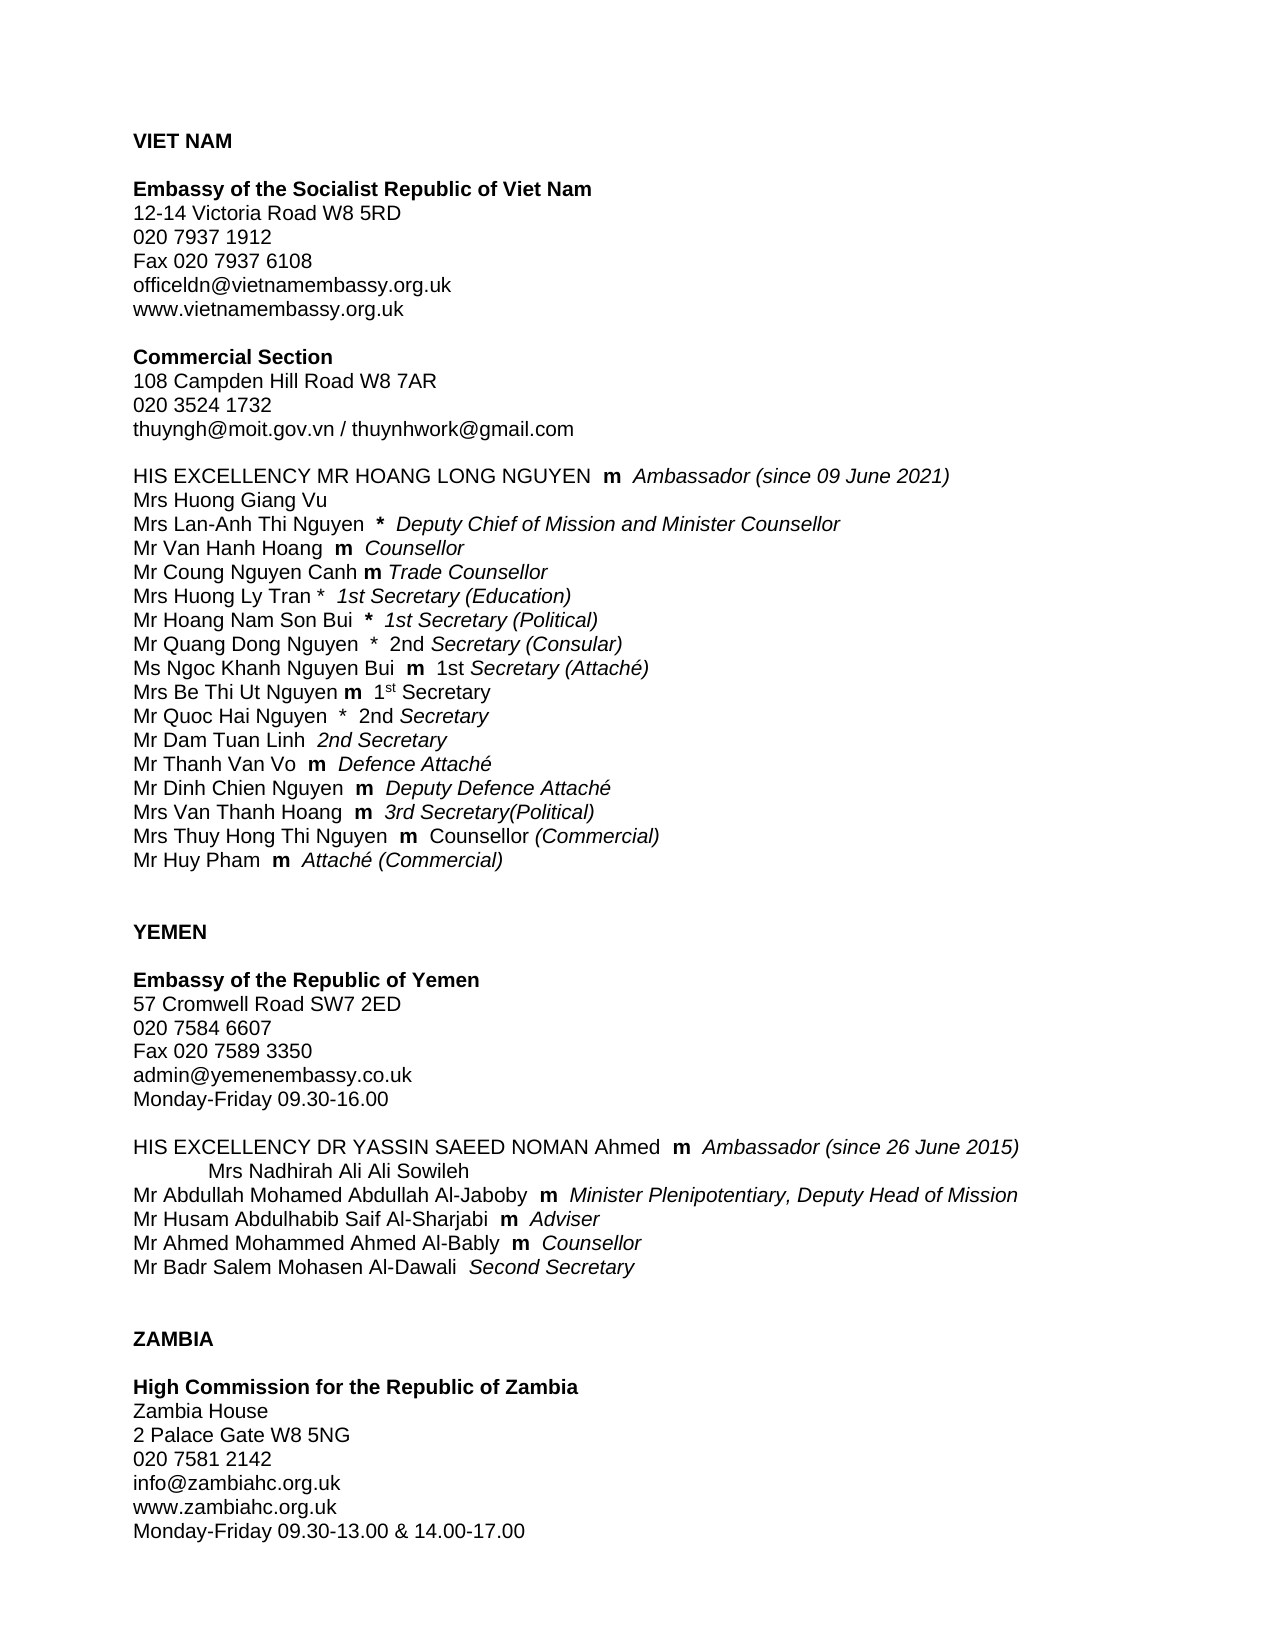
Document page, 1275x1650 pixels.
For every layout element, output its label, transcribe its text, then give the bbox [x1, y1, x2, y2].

text Fax 020 7589 3350 [133, 1039, 1181, 1063]
text Mr Abdullah Mohamed Abdullah Al-Jaboby m Minister Plenipotentiary, Deputy Head of Mission [133, 1183, 1181, 1207]
text 020 7584 6607 [133, 1015, 1181, 1039]
text Mr Ahmed Mohammed Ahmed Al-Bably m Counsellor [133, 1231, 1181, 1255]
text Mr Hoang Nam Son Bui * 1st Secretary (Political) [133, 608, 1181, 632]
text Mr Badr Salem Mohasen Al-Dawali Second Secretary [133, 1255, 1181, 1279]
text 12-14 Victoria Road W8 5RD [133, 201, 1181, 225]
text Mrs Nadhirah Ali Ali Sowileh [133, 1159, 1181, 1183]
text 020 3524 1732 [133, 392, 1181, 416]
text HIS EXCELLENCY MR HOANG LONG NGUYEN m Ambassador (since 09 June 2021) [133, 464, 1181, 488]
text www.vietnamembassy.org.uk [133, 297, 1181, 321]
text YEMEN [133, 919, 1181, 943]
text info@zambiahc.org.uk [133, 1471, 1181, 1494]
text Mrs Lan-Anh Thi Nguyen * Deputy Chief of Mission and Minister Counsellor [133, 512, 1181, 536]
text VIET NAM [133, 129, 1181, 153]
text Commercial Section [133, 344, 1181, 368]
text Mr Dam Tuan Linh 2nd Secretary [133, 728, 1181, 752]
text Mr Husam Abdulhabib Saif Al-Sharjabi m Adviser [133, 1207, 1181, 1231]
subtitle High Commission for the Republic of Zambia [133, 1375, 1181, 1399]
text 108 Campden Hill Road W8 7AR [133, 368, 1181, 392]
text 020 7581 2142 [133, 1447, 1181, 1471]
text 57 Cromwell Road SW7 2ED [133, 991, 1181, 1015]
text www.zambiahc.org.uk [133, 1494, 1181, 1518]
text Zambia House [133, 1399, 1181, 1423]
text 2 Palace Gate W8 5NG [133, 1423, 1181, 1447]
text Mrs Thuy Hong Thi Nguyen m Counsellor (Commercial) [133, 824, 1181, 848]
text Mr Van Hanh Hoang m Counsellor [133, 536, 1181, 560]
text Mr Huy Pham m Attaché (Commercial) [133, 848, 1181, 872]
text Mrs Van Thanh Hoang m 3rd Secretary(Political) [133, 800, 1181, 824]
text HIS EXCELLENCY DR YASSIN SAEED NOMAN Ahmed m Ambassador (since 26 June 2015) [133, 1135, 1181, 1159]
text thuyngh@moit.gov.vn / thuynhwork@gmail.com [133, 416, 1181, 440]
text Mrs Huong Giang Vu [133, 488, 1181, 512]
text Embassy of the Socialist Republic of Viet Nam [133, 177, 1181, 201]
text ZAMBIA [133, 1327, 1181, 1351]
text Fax 020 7937 6108 [133, 249, 1181, 273]
text officeldn@vietnamembassy.org.uk [133, 273, 1181, 297]
text Mr Coung Nguyen Canh m Trade Counsellor [133, 560, 1181, 584]
text 020 7937 1912 [133, 225, 1181, 249]
text Embassy of the Republic of Yemen [133, 967, 1181, 991]
text Mrs Huong Ly Tran * 1st Secretary (Education) [133, 584, 1181, 608]
text Mr Dinh Chien Nguyen m Deputy Defence Attaché [133, 776, 1181, 800]
text Mr Quang Dong Nguyen * 2nd Secretary (Consular) [133, 632, 1181, 656]
text Mr Thanh Van Vo m Defence Attaché [133, 752, 1181, 776]
text admin@yemenembassy.co.uk [133, 1063, 1181, 1087]
text Ms Ngoc Khanh Nguyen Bui m 1st Secretary (Attaché) [133, 656, 1181, 680]
text Mr Quoc Hai Nguyen * 2nd Secretary [133, 704, 1181, 728]
text Monday-Friday 09.30-13.00 & 14.00-17.00 [133, 1518, 1181, 1542]
text Mrs Be Thi Ut Nguyen m 1st Secretary [133, 680, 1181, 704]
text Monday-Friday 09.30-16.00 [133, 1087, 1181, 1111]
